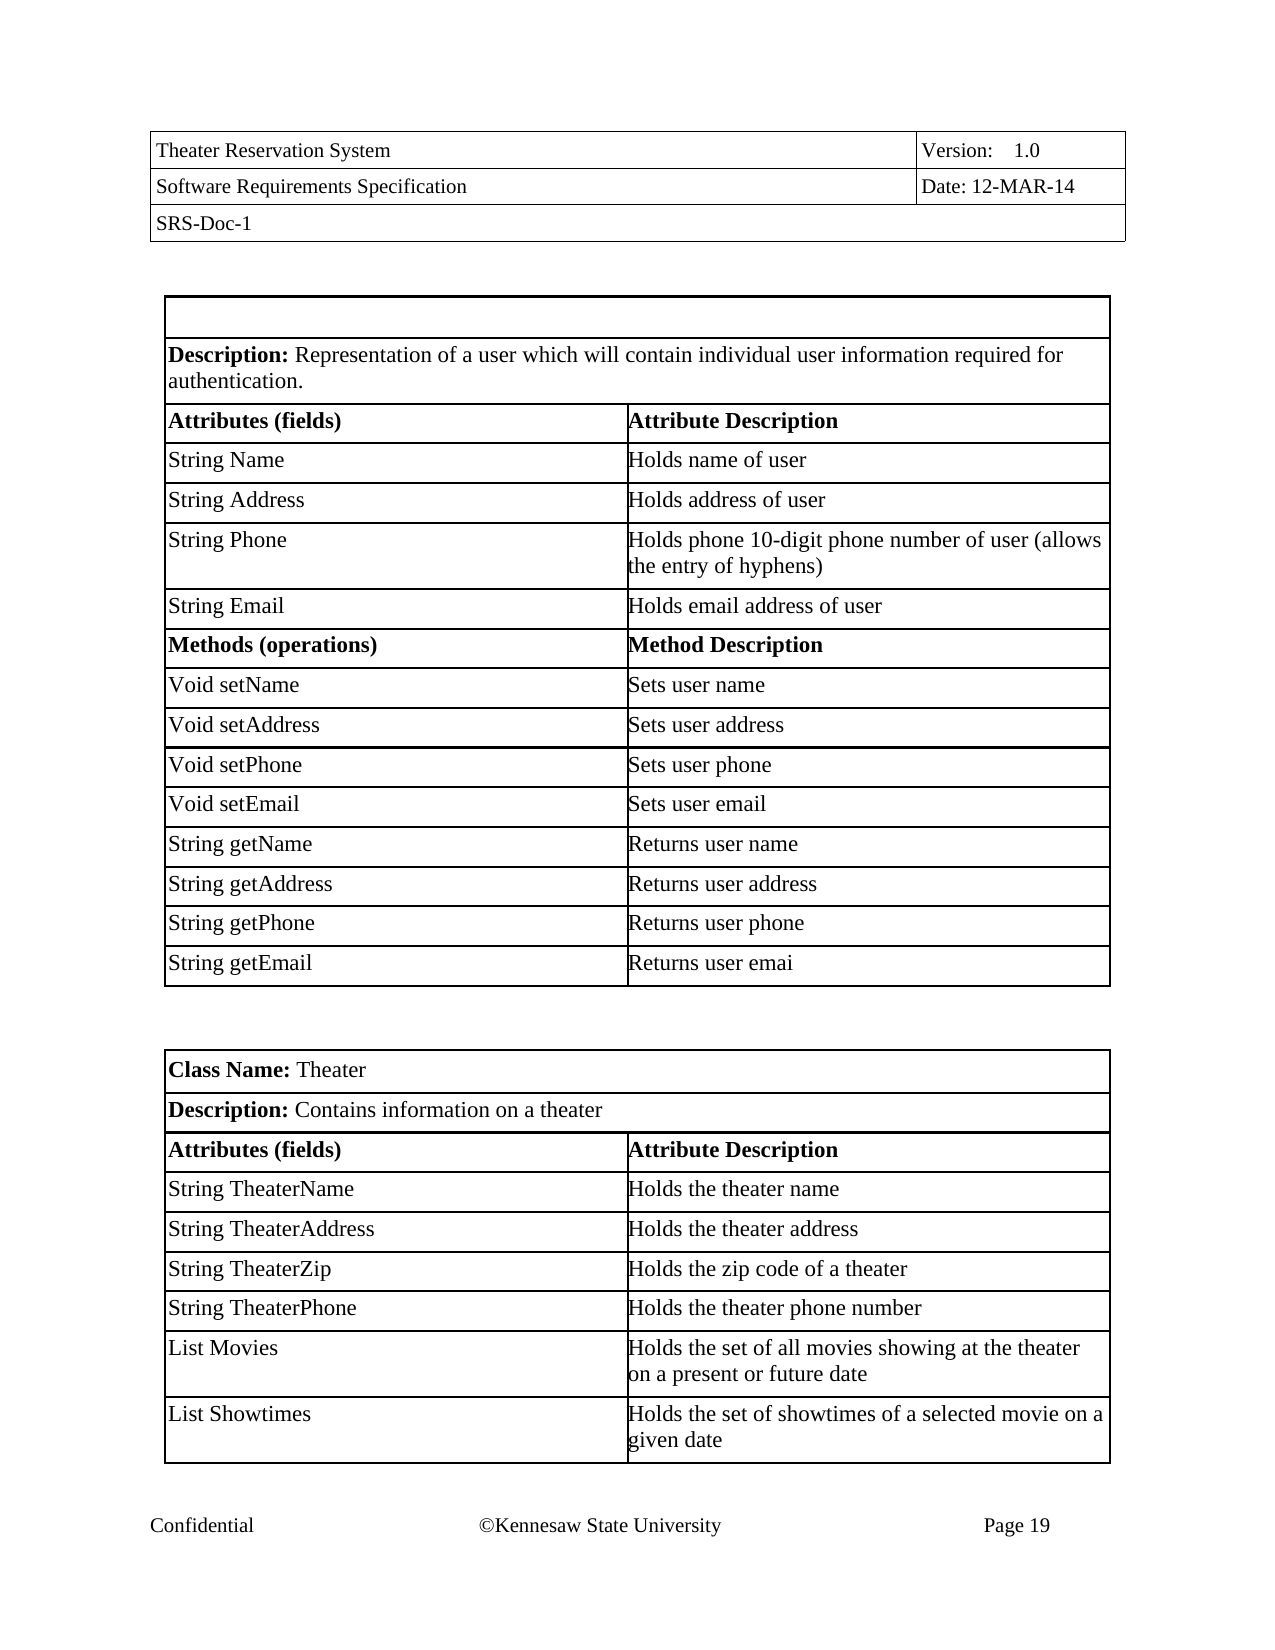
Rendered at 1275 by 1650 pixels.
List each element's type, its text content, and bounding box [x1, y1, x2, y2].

table_cell Void setPhone [166, 749, 627, 786]
table_cell Sets user address [629, 709, 1109, 746]
table_cell String TheaterName [166, 1173, 627, 1211]
table_cell String Phone [166, 524, 627, 588]
table_cell Holds the theater address [629, 1213, 1109, 1251]
table_cell Holds the zip code of a theater [629, 1253, 1109, 1290]
table_cell Holds address of user [629, 484, 1109, 522]
table_cell Returns user name [629, 828, 1109, 866]
table_header [166, 298, 1109, 337]
table_cell String Name [166, 444, 627, 482]
table_cell Void setAddress [166, 709, 627, 746]
table_cell String getPhone [166, 907, 627, 945]
table_cell String TheaterAddress [166, 1213, 627, 1251]
table_cell Description: Contains information on a theater [166, 1094, 1109, 1131]
table_cell Holds the theater name [629, 1173, 1109, 1211]
table_cell Holds email address of user [629, 590, 1109, 627]
table_cell String getEmail [166, 947, 627, 984]
table_cell String getName [166, 828, 627, 866]
table_cell Description: Representation of a user which will contain individual user information required for authentication. [166, 339, 1109, 403]
table_cell Attribute Description [629, 405, 1109, 442]
table_cell Attributes (fields) [166, 1134, 627, 1171]
table_cell Returns user phone [629, 907, 1109, 945]
table_cell Returns user address [629, 868, 1109, 905]
table_cell Methods (operations) [166, 630, 627, 667]
table_cell List Movies [166, 1332, 627, 1396]
table_cell Sets user phone [629, 749, 1109, 786]
table_cell String TheaterZip [166, 1253, 627, 1290]
table_cell Void setEmail [166, 788, 627, 826]
table_cell Holds name of user [629, 444, 1109, 482]
table_cell Returns user emai [629, 947, 1109, 984]
table_cell List Showtimes [166, 1398, 627, 1462]
table_cell String TheaterPhone [166, 1292, 627, 1330]
table_cell Void setName [166, 669, 627, 707]
table_cell Holds the theater phone number [629, 1292, 1109, 1330]
table_header Class Name: Theater [166, 1051, 1109, 1092]
table_cell Holds the set of showtimes of a selected movie on a given date [629, 1398, 1109, 1462]
table_cell Holds the set of all movies showing at the theater on a present or future date [629, 1332, 1109, 1396]
table_cell Attributes (fields) [166, 405, 627, 442]
table_cell Holds phone 10-digit phone number of user (allows the entry of hyphens) [629, 524, 1109, 588]
table_cell Attribute Description [629, 1134, 1109, 1171]
table_cell Sets user name [629, 669, 1109, 707]
table_cell String getAddress [166, 868, 627, 905]
table_cell String Address [166, 484, 627, 522]
table_cell Sets user email [629, 788, 1109, 826]
table_cell Method Description [629, 630, 1109, 667]
table_cell String Email [166, 590, 627, 627]
